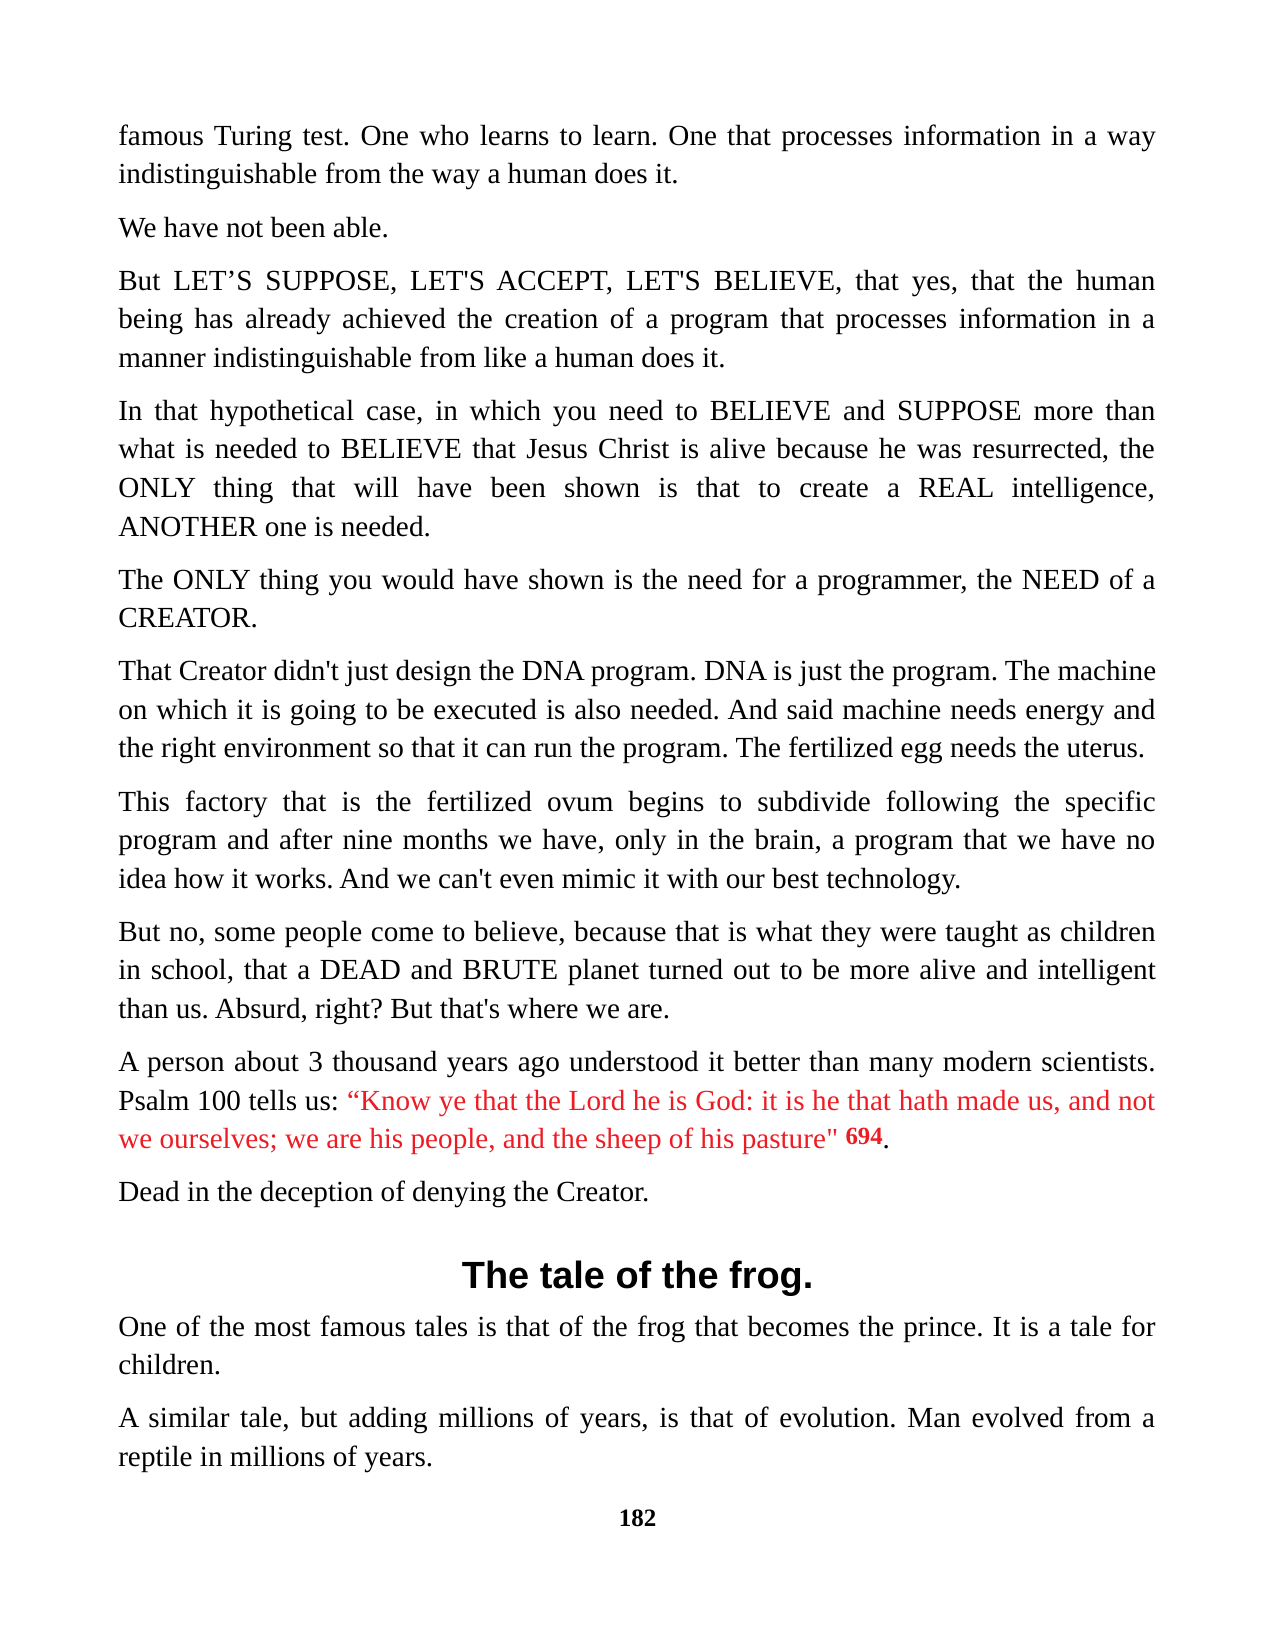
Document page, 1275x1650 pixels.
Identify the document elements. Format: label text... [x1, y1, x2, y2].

text We have not been able. [118, 210, 1157, 243]
text famous Turing test. One who learns to learn. One that processes information in a way indistinguishable from the way a human does it. [118, 118, 1157, 190]
text This factory that is the fertilized ovum begins to subdivide following the specific program and after nine months we have, only in the brain, a program that we have no idea how it works. And we can't even mimic it with our best technology. [118, 784, 1157, 894]
text But no, some people come to believe, because that is what they were taught as children in school, that a DEAD and BRUTE planet turned out to be more alive and intelligent than us. Absurd, right? But that's where we are. [118, 914, 1157, 1024]
text One of the most famous tales is that of the frog that becomes the prince. It is a tale for children. [118, 1309, 1157, 1381]
text But LET’S SUPPOSE, LET'S ACCEPT, LET'S BELIEVE, that yes, that the human being has already achieved the creation of a program that processes information in a manner indistinguishable from like a human does it. [118, 263, 1157, 373]
text A person about 3 thousand years ago understood it better than many modern scientists. Psalm 100 tells us: “Know ye that the Lord he is God: it is he that hath made us, and not we ourselves; we are his people, and the sheep of his pasture" . [118, 1044, 1157, 1155]
text That Creator didn't just design the DNA program. DNA is just the program. The machine on which it is going to be executed is also needed. And said machine needs energy and the right environment so that it can run the program. The fertilized egg needs the uterus. [118, 653, 1157, 764]
text The ONLY thing you would have shown is the need for a programmer, the NEED of a CREATOR. [118, 562, 1157, 634]
text Dead in the deception of denying the Creator. [118, 1174, 1157, 1208]
text In that hypothetical case, in which you need to BELIEVE and SUPPOSE more than what is needed to BELIEVE that Jesus Christ is alive because he was resurrected, the ONLY thing that will have been shown is that to create a REAL intelligence, ANOTHER one is needed. [118, 393, 1157, 542]
subtitle The tale of the frog. [118, 1252, 1157, 1296]
text A similar tale, but adding millions of years, is that of evolution. Man evolved from a reptile in millions of years. [118, 1400, 1157, 1472]
